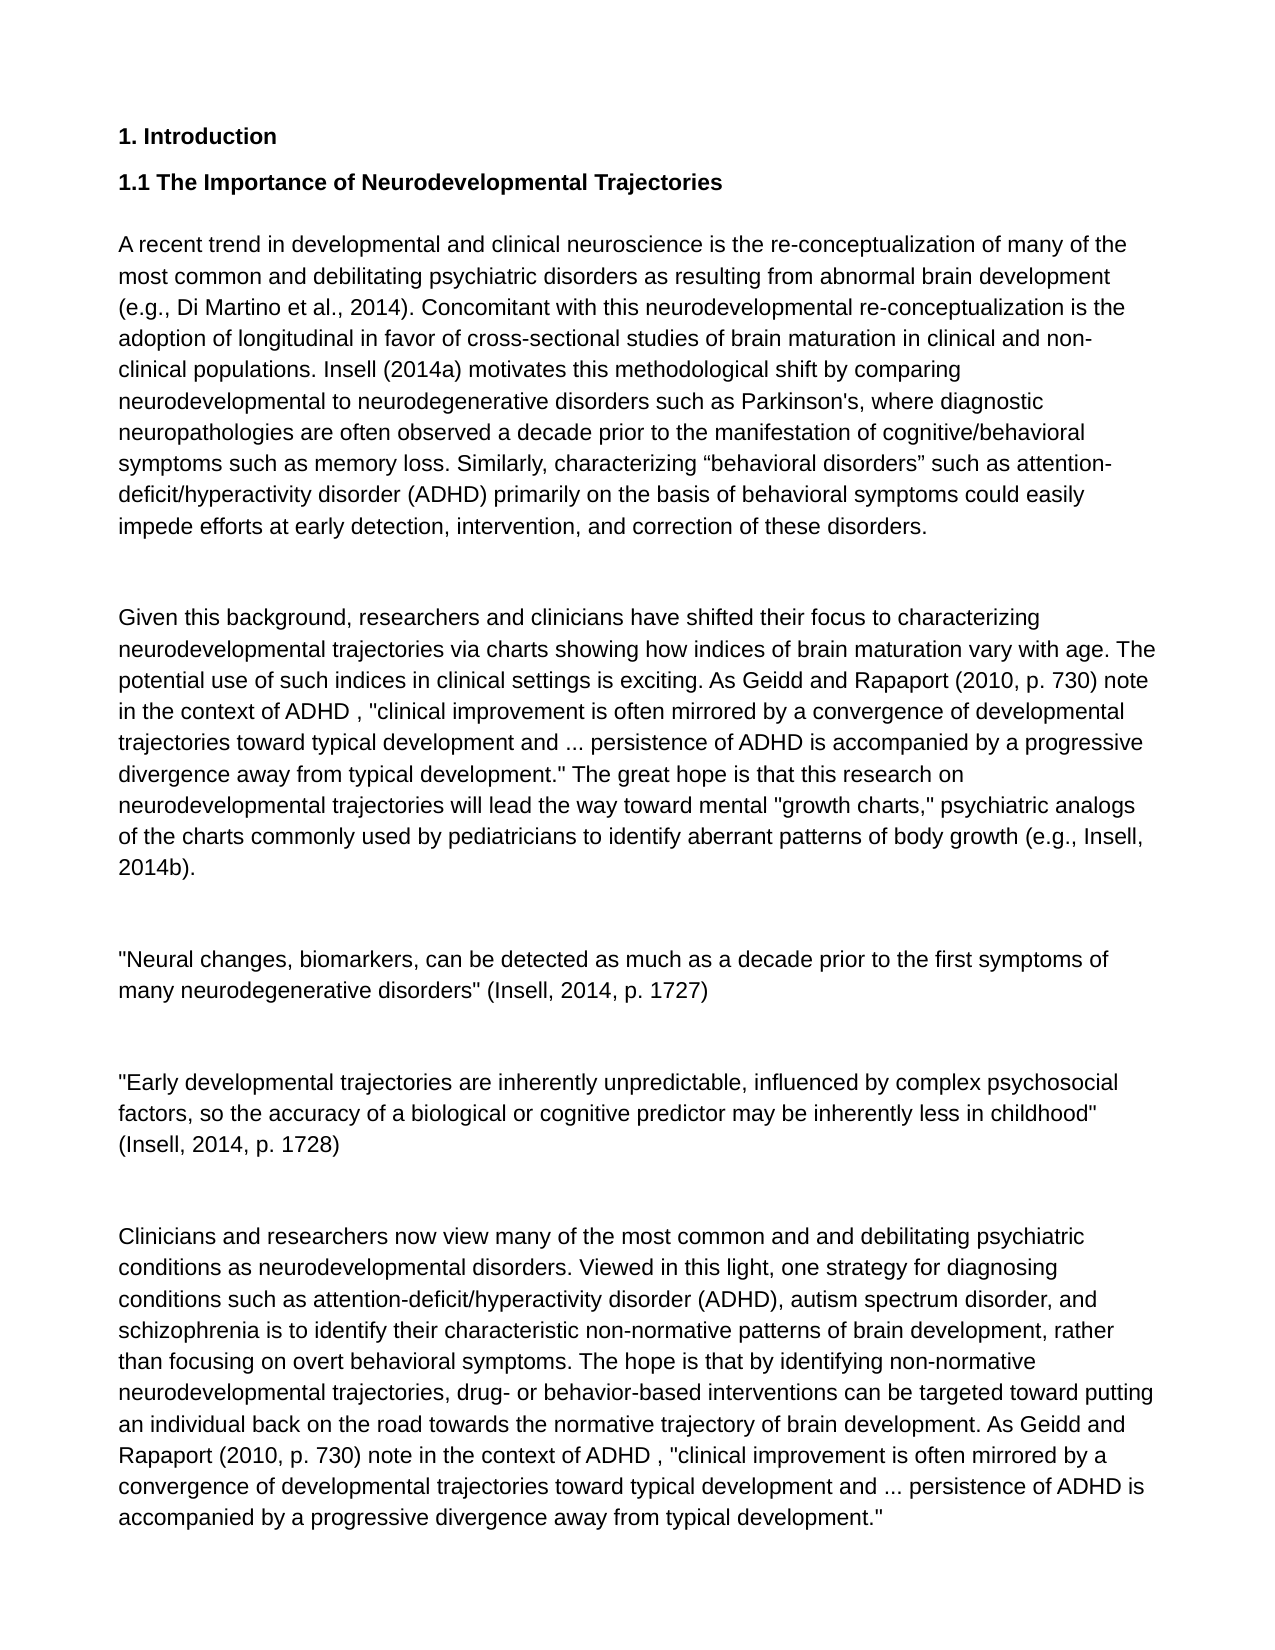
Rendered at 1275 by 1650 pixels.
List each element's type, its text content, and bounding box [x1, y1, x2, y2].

text "Neural changes, biomarkers, can be detected as much as a decade prior to the first symptoms of many neurodegenerative disorders" (Insell, 2014, p. 1727) [118, 941, 1157, 1003]
text 1. Introduction [118, 118, 1157, 149]
text 1.1 The Importance of Neurodevelopmental Trajectories A recent trend in developmental and clinical neuroscience is the re-conceptualization of many of the most common and debilitating psychiatric disorders as resulting from abnormal brain development (e.g., Di Martino et al., 2014). Concomitant with this neurodevelopmental re-conceptualization is the adoption of longitudinal in favor of cross-sectional studies of brain maturation in clinical and non-clinical populations. Insell (2014a) motivates this methodological shift by comparing neurodevelopmental to neurodegenerative disorders such as Parkinson's, where diagnostic neuropathologies are often observed a decade prior to the manifestation of cognitive/behavioral symptoms such as memory loss. Similarly, characterizing “behavioral disorders” such as attention-deficit/hyperactivity disorder (ADHD) primarily on the basis of behavioral symptoms could easily impede efforts at early detection, intervention, and correction of these disorders. [118, 164, 1157, 539]
text "Early developmental trajectories are inherently unpredictable, influenced by complex psychosocial factors, so the accuracy of a biological or cognitive predictor may be inherently less in childhood" (Insell, 2014, p. 1728) [118, 1064, 1157, 1158]
text Clinicians and researchers now view many of the most common and and debilitating psychiatric conditions as neurodevelopmental disorders. Viewed in this light, one strategy for diagnosing conditions such as attention-deficit/hyperactivity disorder (ADHD), autism spectrum disorder, and schizophrenia is to identify their characteristic non-normative patterns of brain development, rather than focusing on overt behavioral symptoms. The hope is that by identifying non-normative neurodevelopmental trajectories, drug- or behavior-based interventions can be targeted toward putting an individual back on the road towards the normative trajectory of brain development. As Geidd and Rapaport (2010, p. 730) note in the context of ADHD , "clinical improvement is often mirrored by a convergence of developmental trajectories toward typical development and ... persistence of ADHD is accompanied by a progressive divergence away from typical development." [118, 1218, 1157, 1531]
text Given this background, researchers and clinicians have shifted their focus to characterizing neurodevelopmental trajectories via charts showing how indices of brain maturation vary with age. The potential use of such indices in clinical settings is exciting. As Geidd and Rapaport (2010, p. 730) note in the context of ADHD , "clinical improvement is often mirrored by a convergence of developmental trajectories toward typical development and ... persistence of ADHD is accompanied by a progressive divergence away from typical development." The great hope is that this research on neurodevelopmental trajectories will lead the way toward mental "growth charts," psychiatric analogs of the charts commonly used by pediatricians to identify aberrant patterns of body growth (e.g., Insell, 2014b). [118, 599, 1157, 881]
